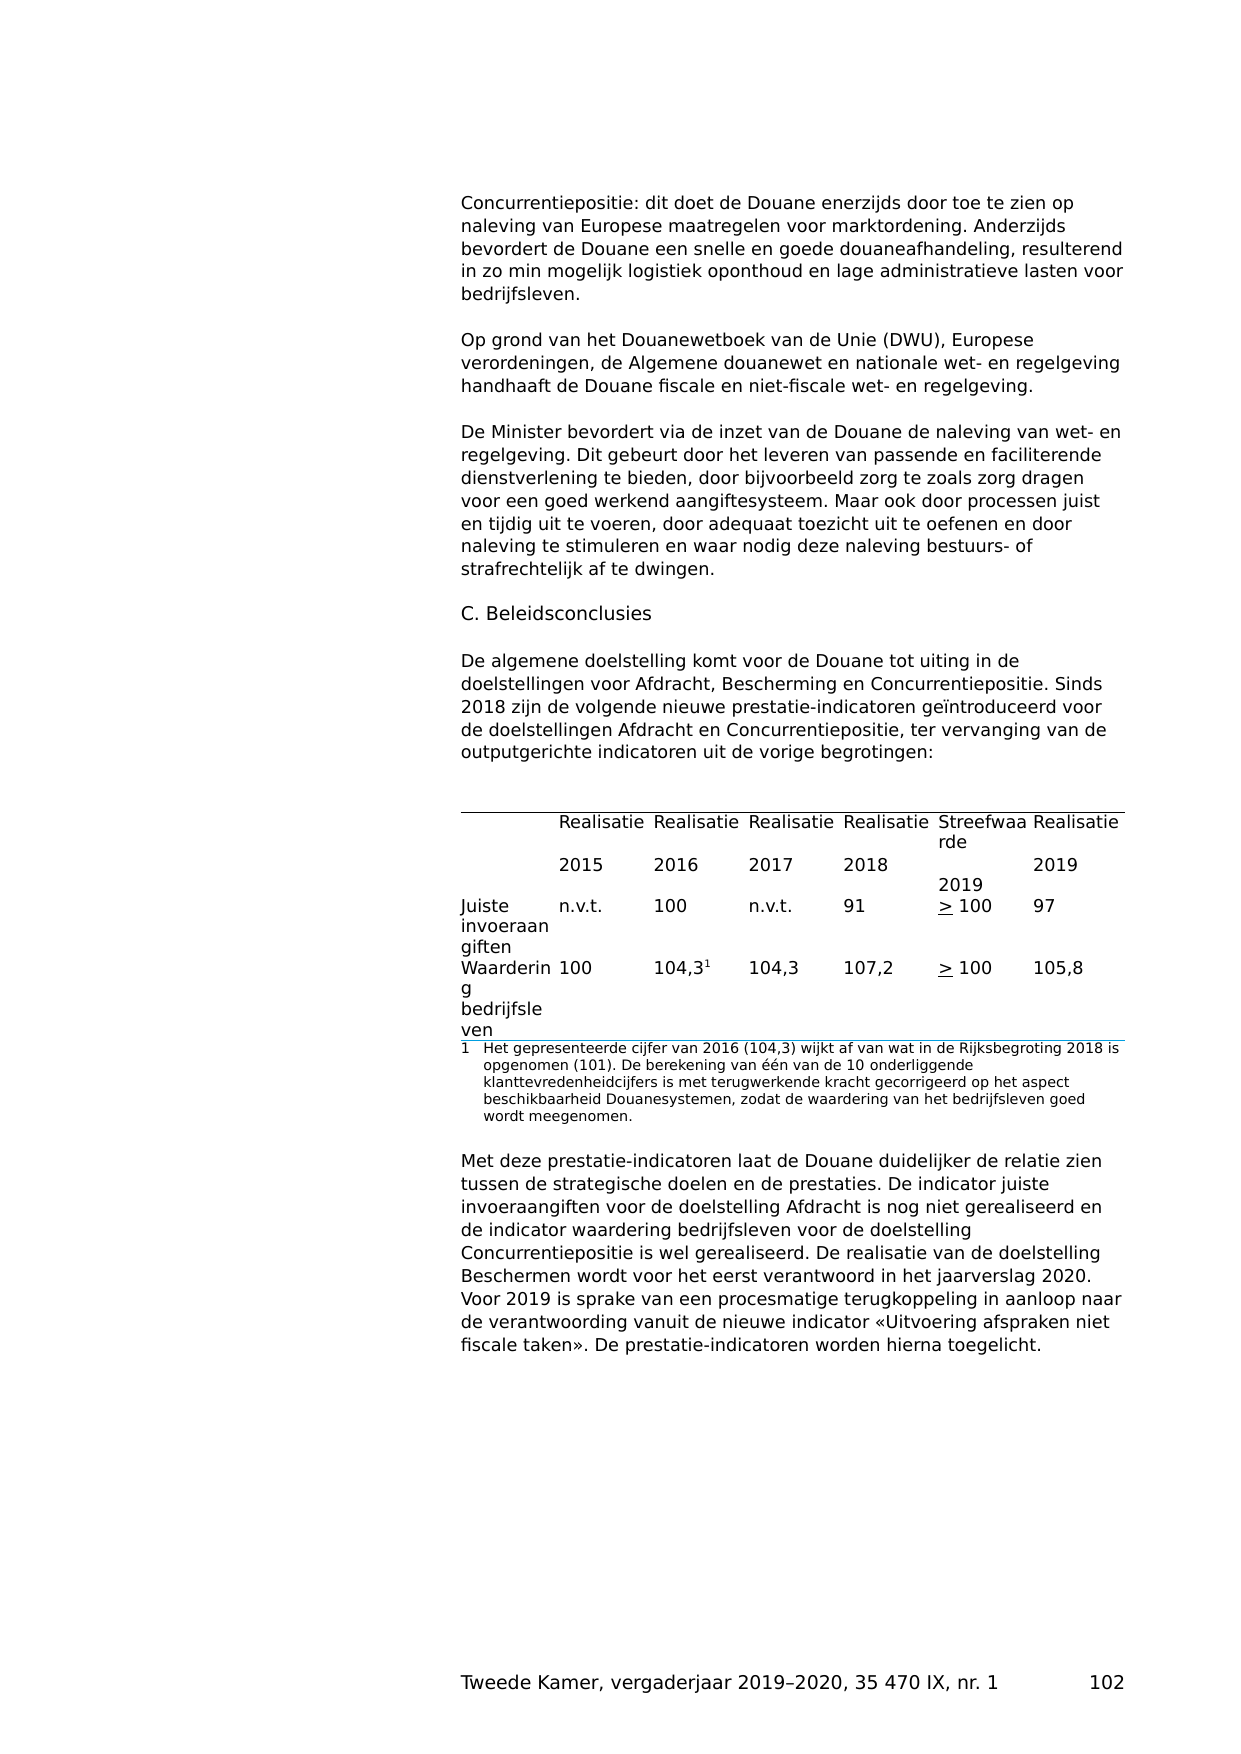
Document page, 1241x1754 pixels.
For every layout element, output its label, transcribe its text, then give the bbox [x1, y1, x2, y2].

table_cell > 100 [935, 896, 1030, 958]
table_cell Waardering bedrijfsleven [461, 958, 556, 1040]
text Met deze prestatie-indicatoren laat de Douane duidelijker de relatie zien tussen de strategische doelen en de prestaties. De indicator juiste invoeraangiften voor de doelstelling Afdracht is nog niet gerealiseerd en de indicator waardering bedrijfsleven voor de doelstelling Concurrentiepositie is wel gerealiseerd. De realisatie van de doelstelling Beschermen wordt voor het eerst verantwoord in het jaarverslag 2020. Voor 2019 is sprake van een procesmatige terugkoppeling in aanloop naar de verantwoording vanuit de nieuwe indicator «Uitvoering afspraken niet fiscale taken». De prestatie-indicatoren worden hierna toegelicht. [461, 1149, 1125, 1356]
table_cell Realisatie 2019 [1030, 813, 1125, 896]
table_cell 91 [840, 896, 935, 958]
table_cell Realisatie 2015 [556, 813, 650, 896]
table_cell [461, 813, 556, 896]
table_cell 100 [556, 958, 650, 1040]
table_cell n.v.t. [745, 896, 840, 958]
table_cell Juiste invoeraangiften [461, 896, 556, 958]
text De algemene doelstelling komt voor de Douane tot uiting in de doelstellingen voor Afdracht, Bescherming en Concurrentiepositie. Sinds 2018 zijn de volgende nieuwe prestatie-indicatoren geïntroduceerd voor de doelstellingen Afdracht en Concurrentiepositie, ter vervanging van de outputgerichte indicatoren uit de vorige begrotingen: [461, 649, 1125, 763]
table_cell 104,31 [650, 958, 745, 1040]
list Het gepresenteerde cijfer van 2016 (104,3) wijkt af van wat in de Rijksbegroting 2018 is opgenomen (101). De berekening van één van de 10 onderliggende klanttevredenheidcijfers is met terugwerkende kracht gecorrigeerd op het aspect beschikbaarheid Douanesystemen, zodat de waardering van het bedrijfsleven goed wordt meegenomen. [461, 1041, 1125, 1124]
text Op grond van het Douanewetboek van de Unie (DWU), Europese verordeningen, de Algemene douanewet en nationale wet- en regelgeving handhaaft de Douane fiscale en niet-fiscale wet- en regelgeving. [461, 328, 1125, 397]
title C. Beleidsconclusies [461, 603, 1125, 625]
text Concurrentiepositie: dit doet de Douane enerzijds door toe te zien op naleving van Europese maatregelen voor marktordening. Anderzijds bevordert de Douane een snelle en goede douaneafhandeling, resulterend in zo min mogelijk logistiek oponthoud en lage administratieve lasten voor bedrijfsleven. [461, 191, 1125, 305]
table_header Tabel 31 Realisatie prestatie-indicatoren Douane (meetbare gegevens) [461, 786, 1125, 811]
table_cell 100 [650, 896, 745, 958]
table_cell > 100 [935, 958, 1030, 1040]
table_cell Streefwaarde 2019 [935, 813, 1030, 896]
table_cell Realisatie 2018 [840, 813, 935, 896]
table_cell 97 [1030, 896, 1125, 958]
table_cell 107,2 [840, 958, 935, 1040]
table_cell n.v.t. [556, 896, 650, 958]
table_cell 105,8 [1030, 958, 1125, 1040]
table_cell 104,3 [745, 958, 840, 1040]
table_cell Realisatie 2016 [650, 813, 745, 896]
table_cell Realisatie 2017 [745, 813, 840, 896]
text De Minister bevordert via de inzet van de Douane de naleving van wet- en regelgeving. Dit gebeurt door het leveren van passende en faciliterende dienstverlening te bieden, door bijvoorbeeld zorg te zoals zorg dragen voor een goed werkend aangiftesysteem. Maar ook door processen juist en tijdig uit te voeren, door adequaat toezicht uit te oefenen en door naleving te stimuleren en waar nodig deze naleving bestuurs- of strafrechtelijk af te dwingen. [461, 420, 1125, 580]
